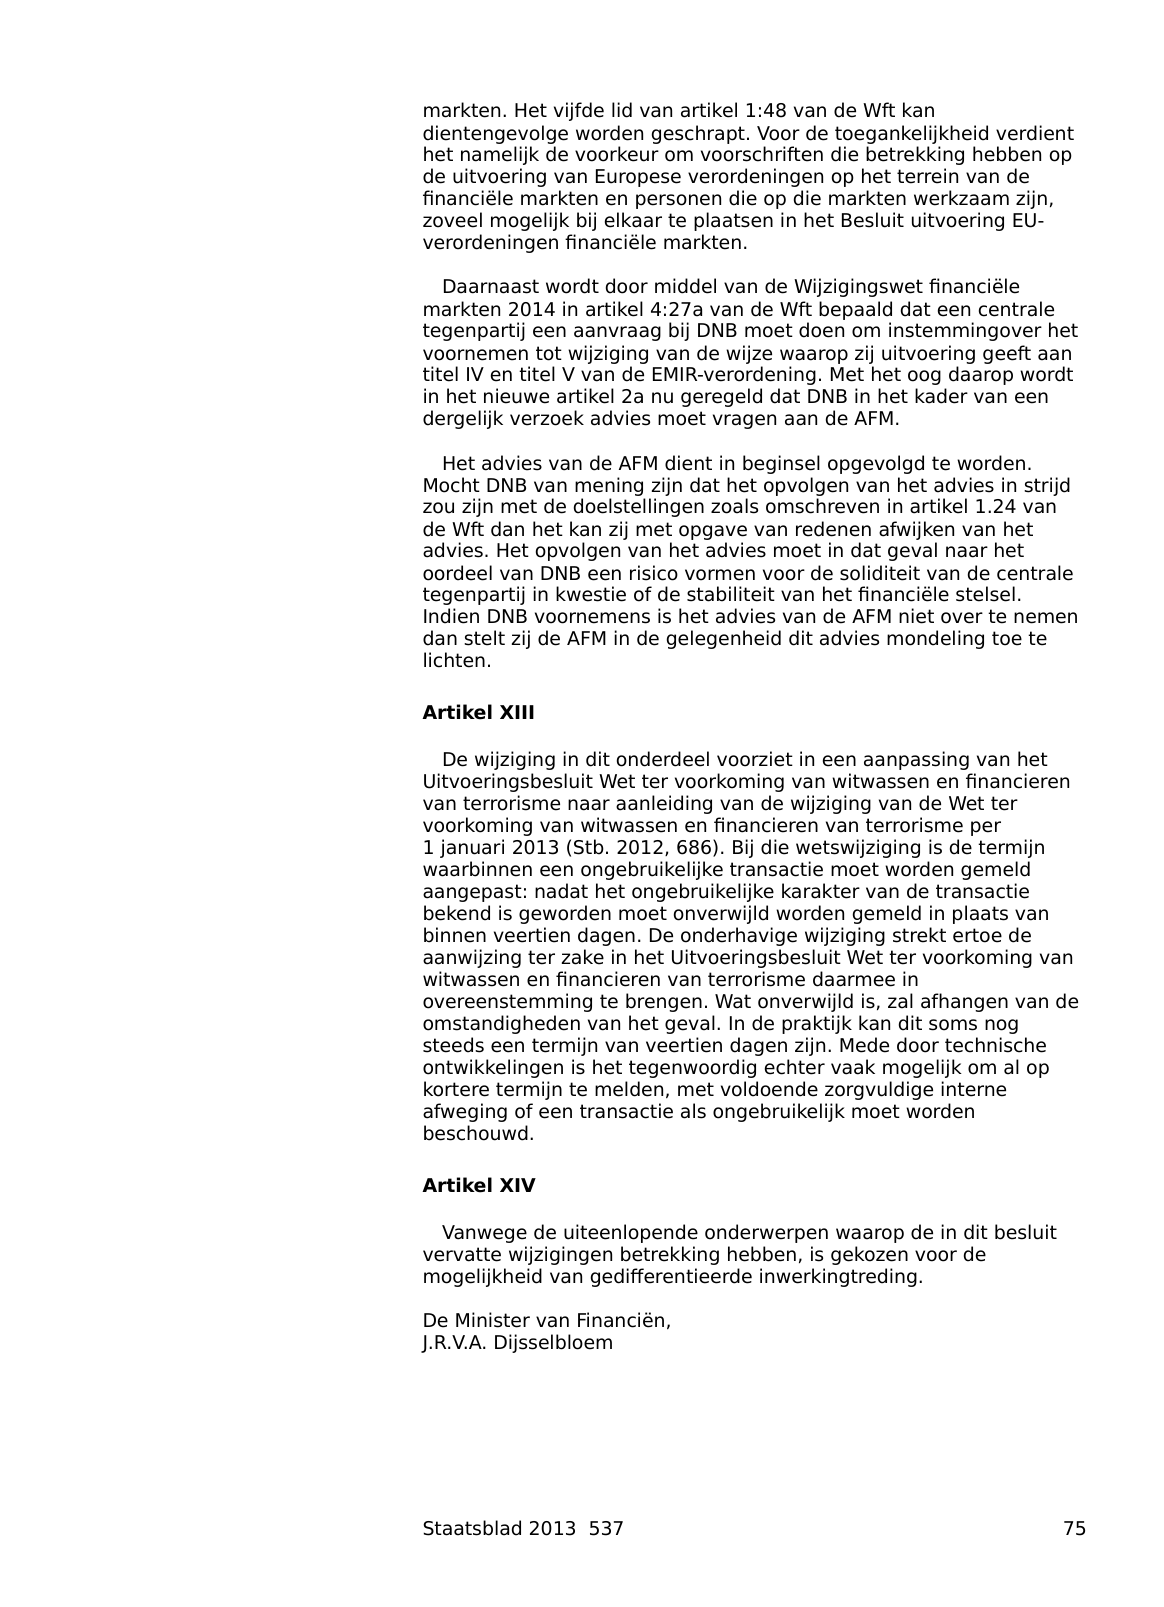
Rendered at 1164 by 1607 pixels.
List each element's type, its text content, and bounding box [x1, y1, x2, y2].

text De Minister van Financiën, J.R.V.A. Dijsselbloem [422, 1310, 1087, 1354]
text markten. Het vijfde lid van artikel 1:48 van de Wft kan dientengevolge worden geschrapt. Voor de toegankelijkheid verdient het namelijk de voorkeur om voorschriften die betrekking hebben op de uitvoering van Europese verordeningen op het terrein van de financiële markten en personen die op die markten werkzaam zijn, zoveel mogelijk bij elkaar te plaatsen in het Besluit uitvoering EU-verordeningen financiële markten. [422, 100, 1087, 254]
text Daarnaast wordt door middel van de Wijzigingswet financiële markten 2014 in artikel 4:27a van de Wft bepaald dat een centrale tegenpartij een aanvraag bij DNB moet doen om instemmingover het voornemen tot wijziging van de wijze waarop zij uitvoering geeft aan titel IV en titel V van de EMIR-verordening. Met het oog daarop wordt in het nieuwe artikel 2a nu geregeld dat DNB in het kader van een dergelijk verzoek advies moet vragen aan de AFM. [422, 276, 1087, 430]
text Het advies van de AFM dient in beginsel opgevolgd te worden. Mocht DNB van mening zijn dat het opvolgen van het advies in strijd zou zijn met de doelstellingen zoals omschreven in artikel 1.24 van de Wft dan het kan zij met opgave van redenen afwijken van het advies. Het opvolgen van het advies moet in dat geval naar het oordeel van DNB een risico vormen voor de soliditeit van de centrale tegenpartij in kwestie of de stabiliteit van het financiële stelsel. Indien DNB voornemens is het advies van de AFM niet over te nemen dan stelt zij de AFM in de gelegenheid dit advies mondeling toe te lichten. [422, 452, 1087, 672]
text De wijziging in dit onderdeel voorziet in een aanpassing van het Uitvoeringsbesluit Wet ter voorkoming van witwassen en financieren van terrorisme naar aanleiding van de wijziging van de Wet ter voorkoming van witwassen en financieren van terrorisme per 1 januari 2013 (Stb. 2012, 686). Bij die wetswijziging is de termijn waarbinnen een ongebruikelijke transactie moet worden gemeld aangepast: nadat het ongebruikelijke karakter van de transactie bekend is geworden moet onverwijld worden gemeld in plaats van binnen veertien dagen. De onderhavige wijziging strekt ertoe de aanwijzing ter zake in het Uitvoeringsbesluit Wet ter voorkoming van witwassen en financieren van terrorisme daarmee in overeenstemming te brengen. Wat onverwijld is, zal afhangen van de omstandigheden van het geval. In de praktijk kan dit soms nog steeds een termijn van veertien dagen zijn. Mede door technische ontwikkelingen is het tegenwoordig echter vaak mogelijk om al op kortere termijn te melden, met voldoende zorgvuldige interne afweging of een transactie als ongebruikelijk moet worden beschouwd. [422, 749, 1087, 1145]
text Vanwege de uiteenlopende onderwerpen waarop de in dit besluit vervatte wijzigingen betrekking hebben, is gekozen voor de mogelijkheid van gedifferentieerde inwerkingtreding. [422, 1222, 1087, 1288]
subtitle Artikel XIII [422, 702, 1087, 724]
subtitle Artikel XIV [422, 1175, 1087, 1197]
